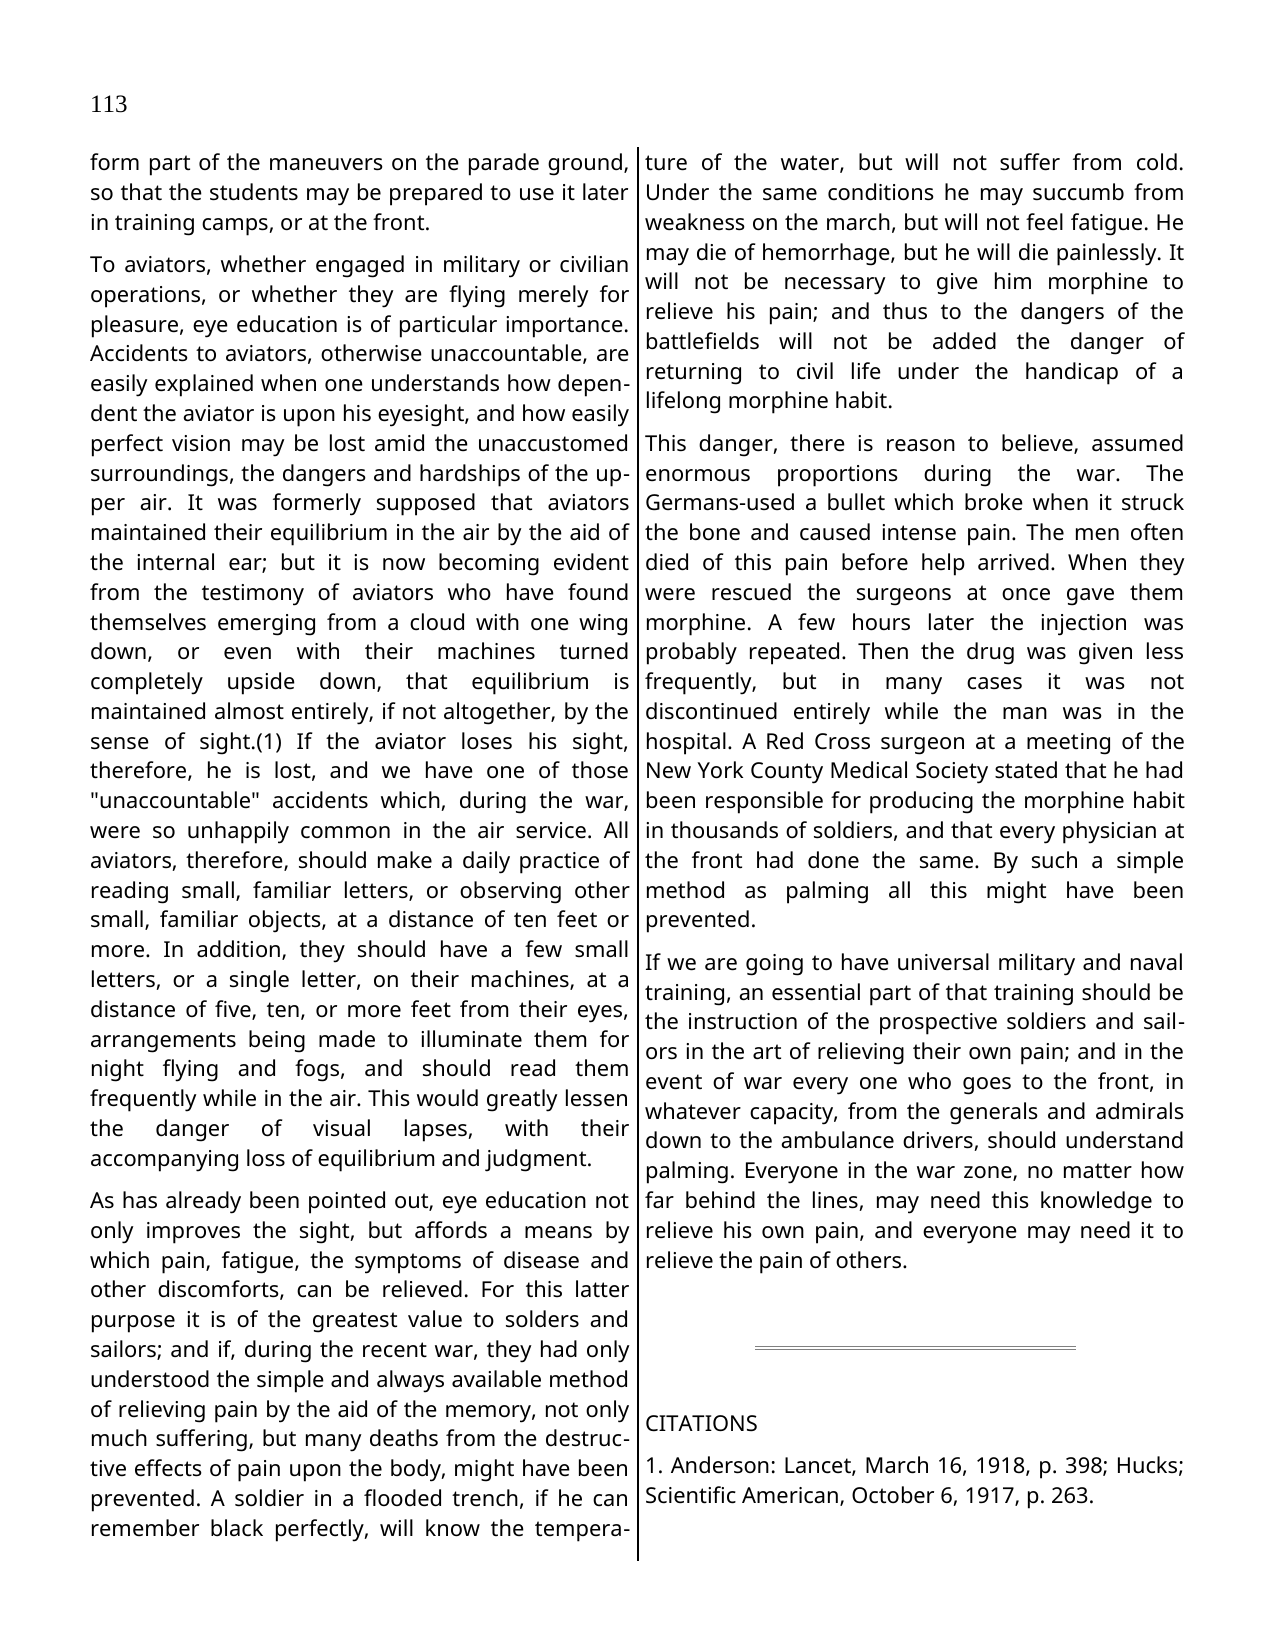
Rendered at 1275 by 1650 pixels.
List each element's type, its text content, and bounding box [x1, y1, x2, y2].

text As has already been pointed out, eye education not only improves the sight, but affords a means by which pain, fatigue, the symptoms of disease and other discomforts, can be relieved. For this latter purpose it is of the greatest value to solders and sailors; and if, during the recent war, they had only understood the simple and always available method of relieving pain by the aid of the memory, not only much suffering, but many deaths from the destruc­tive effects of pain upon the body, might have been prevented. A soldier in a flooded trench, if he can remember black perfectly, will know the tempera­ [90, 1185, 630, 1543]
text 1. Anderson: Lancet, March 16, 1918, p. 398; Hucks; Scientific American, October 6, 1917, p. 263. [645, 1450, 1185, 1510]
text CITATIONS [645, 1408, 1185, 1438]
text ture of the water, but will not suffer from cold. Under the same conditions he may succumb from weakness on the march, but will not feel fatigue. He may die of hemorrhage, but he will die painlessly. It will not be necessary to give him morphine to relieve his pain; and thus to the dangers of the battlefields will not be added the danger of returning to civil life under the handicap of a lifelong morphine habit. [645, 147, 1185, 415]
text If we are going to have universal military and naval training, an essential part of that training should be the instruction of the prospective soldiers and sail­ors in the art of relieving their own pain; and in the event of war every one who goes to the front, in whatever capacity, from the generals and admirals down to the ambulance drivers, should understand palming. Everyone in the war zone, no matter how far behind the lines, may need this knowledge to relieve his own pain, and everyone may need it to relieve the pain of others. [645, 947, 1185, 1274]
text To aviators, whether engaged in military or civilian operations, or whether they are flying merely for pleasure, eye education is of particular importance. Accidents to aviators, otherwise unaccountable, are easily explained when one understands how depen­dent the aviator is upon his eyesight, and how easily perfect vision may be lost amid the unaccustomed surroundings, the dangers and hardships of the up­per air. It was formerly supposed that aviators maintained their equilibrium in the air by the aid of the internal ear; but it is now becoming evident from the testimony of aviators who have found them­selves emerging from a cloud with one wing down, or even with their machines turned completely upside down, that equilibrium is maintained almost entirely, if not altogether, by the sense of sight.(1) If the aviator loses his sight, therefore, he is lost, and we have one of those "unaccountable" accidents which, during the war, were so unhappily common in the air service. All aviators, therefore, should make a daily practice of reading small, familiar letters, or ob­serv­ing other small, familiar objects, at a distance of ten feet or more. In addition, they should have a few small letters, or a single letter, on their ma­chines, at a distance of five, ten, or more feet from their eyes, arrangements being made to illuminate them for night flying and fogs, and should read them frequently while in the air. This would greatly lessen the danger of visual lapses, with their accompanying loss of equilibrium and judgment. [90, 249, 630, 1173]
text form part of the maneuvers on the parade ground, so that the students may be prepared to use it later in training camps, or at the front. [90, 147, 630, 237]
text This danger, there is reason to believe, assumed enormous proportions during the war. The Germans-used a bullet which broke when it struck the bone and caused intense pain. The men often died of this pain before help arrived. When they were rescued the surgeons at once gave them morphine. A few hours later the injection was probably repeated. Then the drug was given less frequently, but in many cases it was not discontinued entirely while the man was in the hospital. A Red Cross surgeon at a meet­ing of the New York County Medical Society stated that he had been responsible for producing the mor­phine habit in thousands of soldiers, and that every physician at the front had done the same. By such a simple method as palming all this might have been prevented. [645, 428, 1185, 934]
